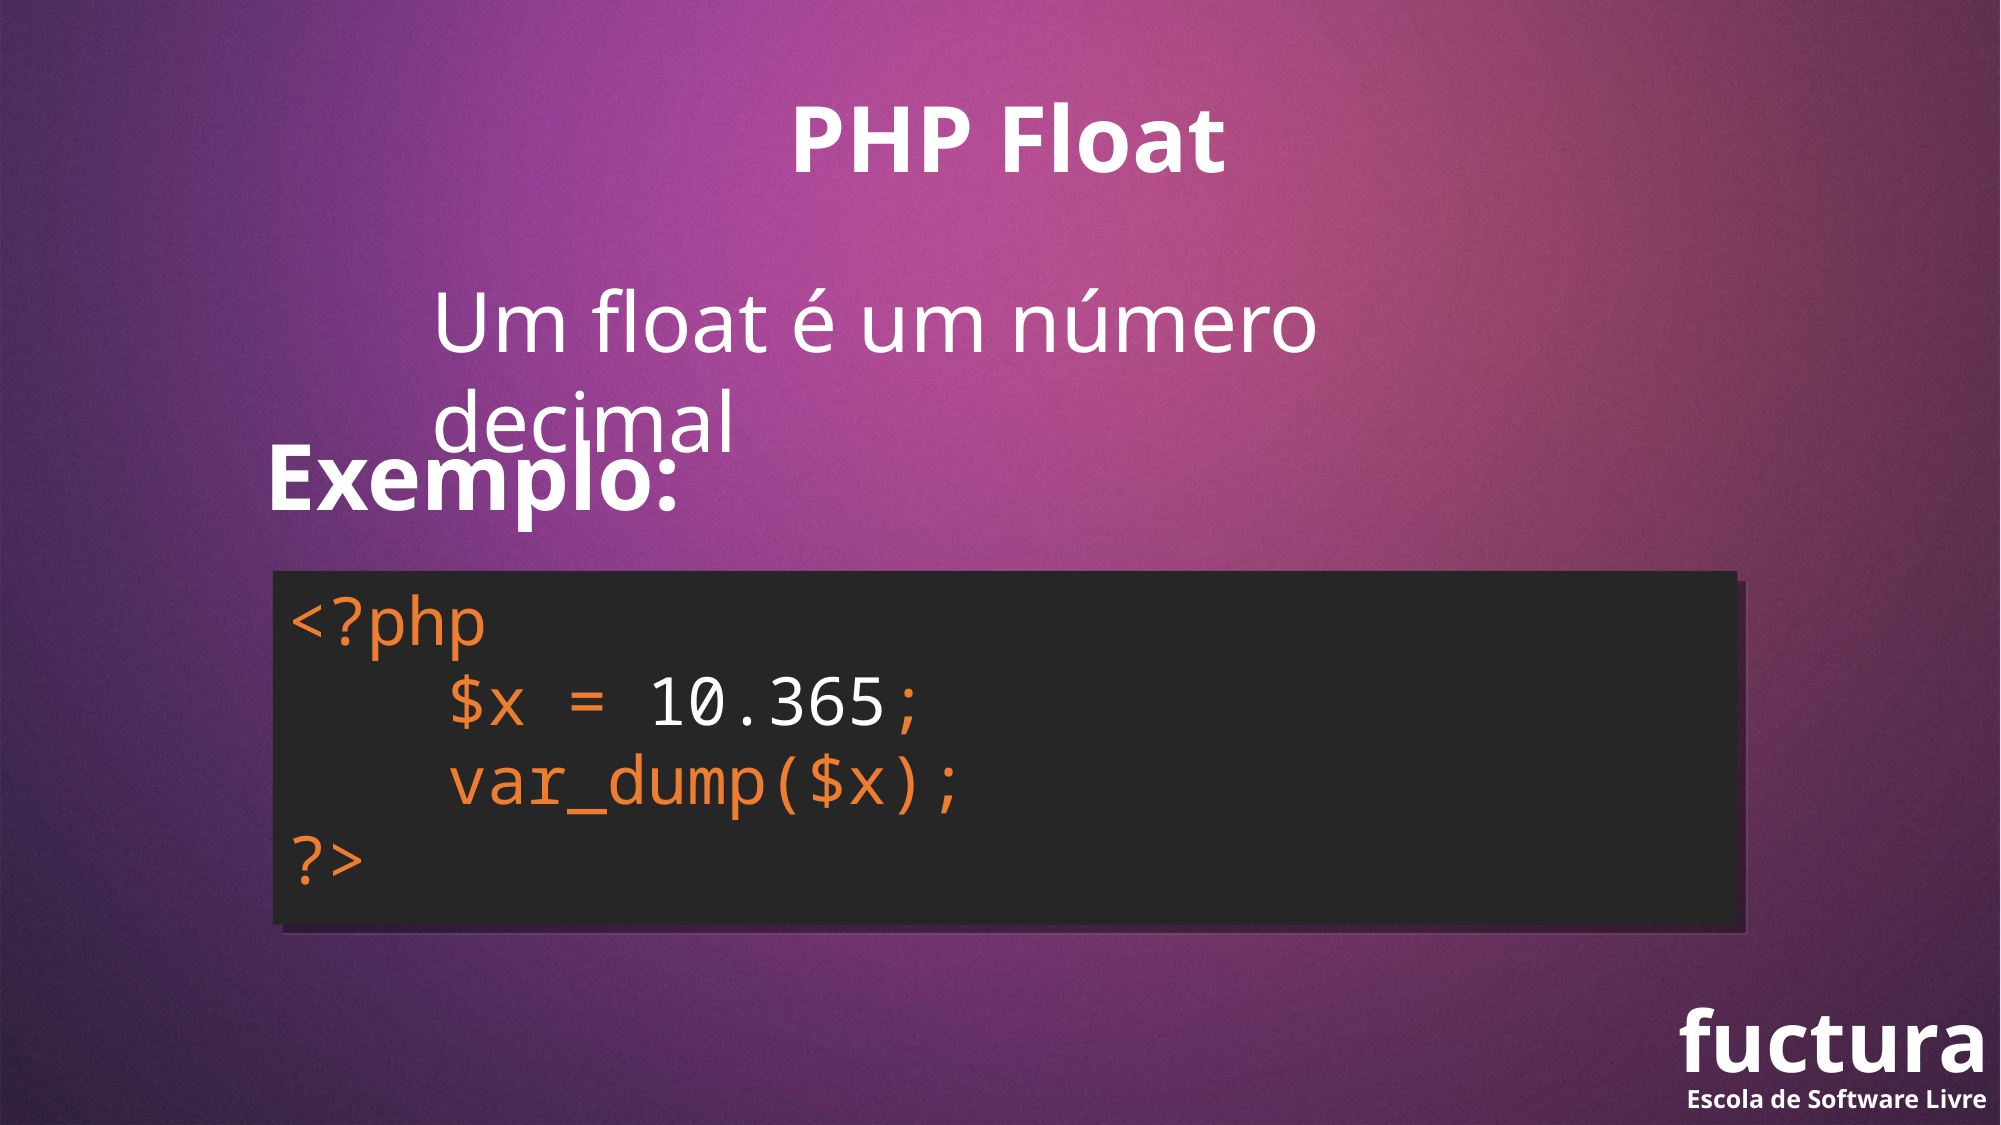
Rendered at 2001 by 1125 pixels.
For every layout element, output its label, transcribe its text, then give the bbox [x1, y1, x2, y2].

text_box fuctura [1659, 980, 2000, 1122]
text_box Exemplo: [249, 419, 1750, 542]
text_box <?php $x = 10.365; var_dump($x); ?> [272, 570, 1738, 925]
text_box PHP Float [669, 81, 1347, 204]
text_box Um float é um número decimal [379, 261, 1621, 382]
text_box Escola de Software Livre [1664, 1076, 2000, 1122]
picture [0, 0, 2001, 1125]
